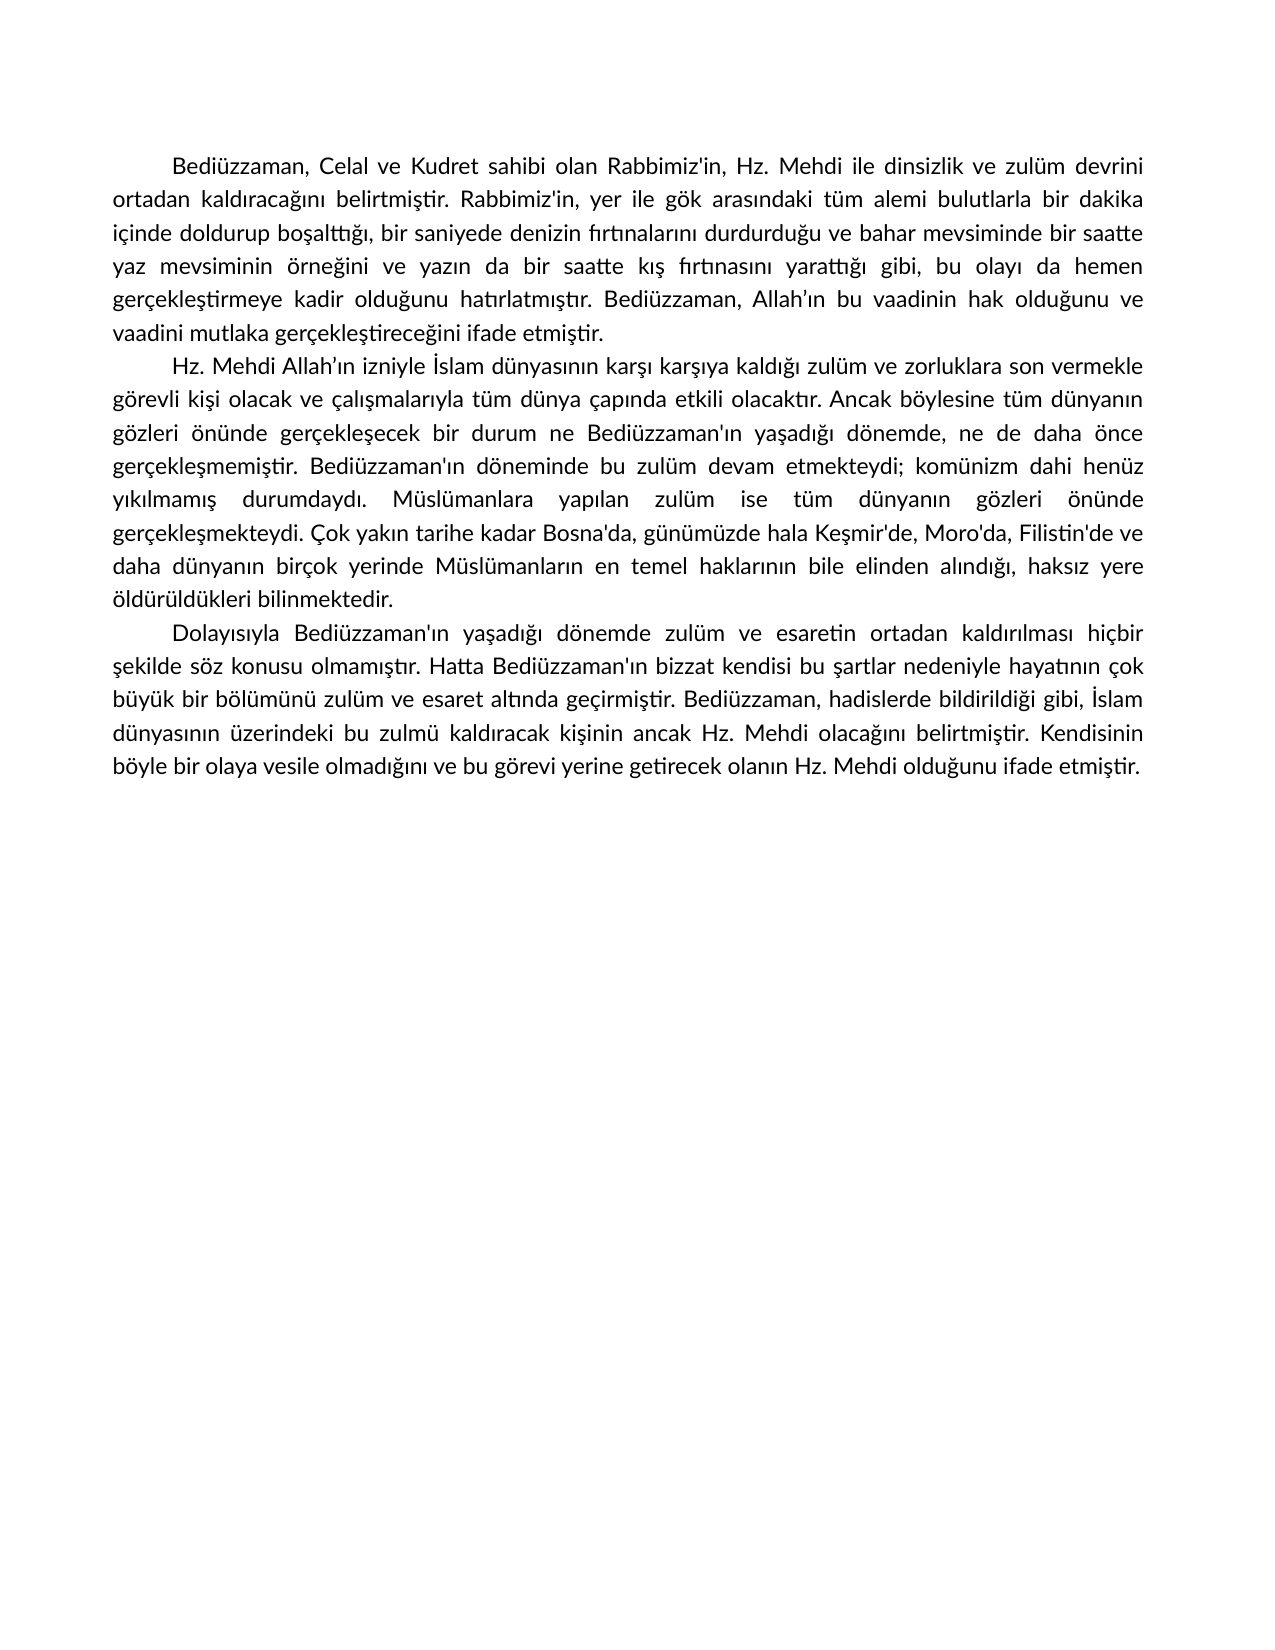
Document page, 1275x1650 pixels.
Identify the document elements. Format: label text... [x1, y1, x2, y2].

text Hz. Mehdi Allah’ın izniyle İslam dünyasının karşı karşıya kaldığı zulüm ve zorluklara son vermekle görevli kişi olacak ve çalışmalarıyla tüm dünya çapında etkili olacaktır. Ancak böylesine tüm dünyanın gözleri önünde gerçekleşecek bir durum ne Bediüzzaman'ın yaşadığı dönemde, ne de daha önce gerçekleşmemiştir. Bediüzzaman'ın döneminde bu zulüm devam etmekteydi; komünizm dahi henüz yıkılmamış durumdaydı. Müslümanlara yapılan zulüm ise tüm dünyanın gözleri önünde gerçekleşmekteydi. Çok yakın tarihe kadar Bosna'da, günümüzde hala Keşmir'de, Moro'da, Filistin'de ve daha dünyanın birçok yerinde Müslümanların en temel haklarının bile elinden alındığı, haksız yere öldürüldükleri bilinmektedir. [112, 348, 1145, 614]
text Bediüzzaman, Celal ve Kudret sahibi olan Rabbimiz'in, Hz. Mehdi ile dinsizlik ve zulüm devrini ortadan kaldıracağını belirtmiştir. Rabbimiz'in, yer ile gök arasındaki tüm alemi bulutlarla bir dakika içinde doldurup boşalttığı, bir saniyede denizin fırtınalarını durdurduğu ve bahar mevsiminde bir saatte yaz mevsiminin örneğini ve yazın da bir saatte kış fırtınasını yarattığı gibi, bu olayı da hemen gerçekleştirmeye kadir olduğunu hatırlatmıştır. Bediüzzaman, Allah’ın bu vaadinin hak olduğunu ve vaadini mutlaka gerçekleştireceğini ifade etmiştir. [112, 148, 1145, 348]
text Dolayısıyla Bediüzzaman'ın yaşadığı dönemde zulüm ve esaretin ortadan kaldırılması hiçbir şekilde söz konusu olmamıştır. Hatta Bediüzzaman'ın bizzat kendisi bu şartlar nedeniyle hayatının çok büyük bir bölümünü zulüm ve esaret altında geçirmiştir. Bediüzzaman, hadislerde bildirildiği gibi, İslam dünyasının üzerindeki bu zulmü kaldıracak kişinin ancak Hz. Mehdi olacağını belirtmiştir. Kendisinin böyle bir olaya vesile olmadığını ve bu görevi yerine getirecek olanın Hz. Mehdi olduğunu ifade etmiştir. [112, 614, 1145, 781]
